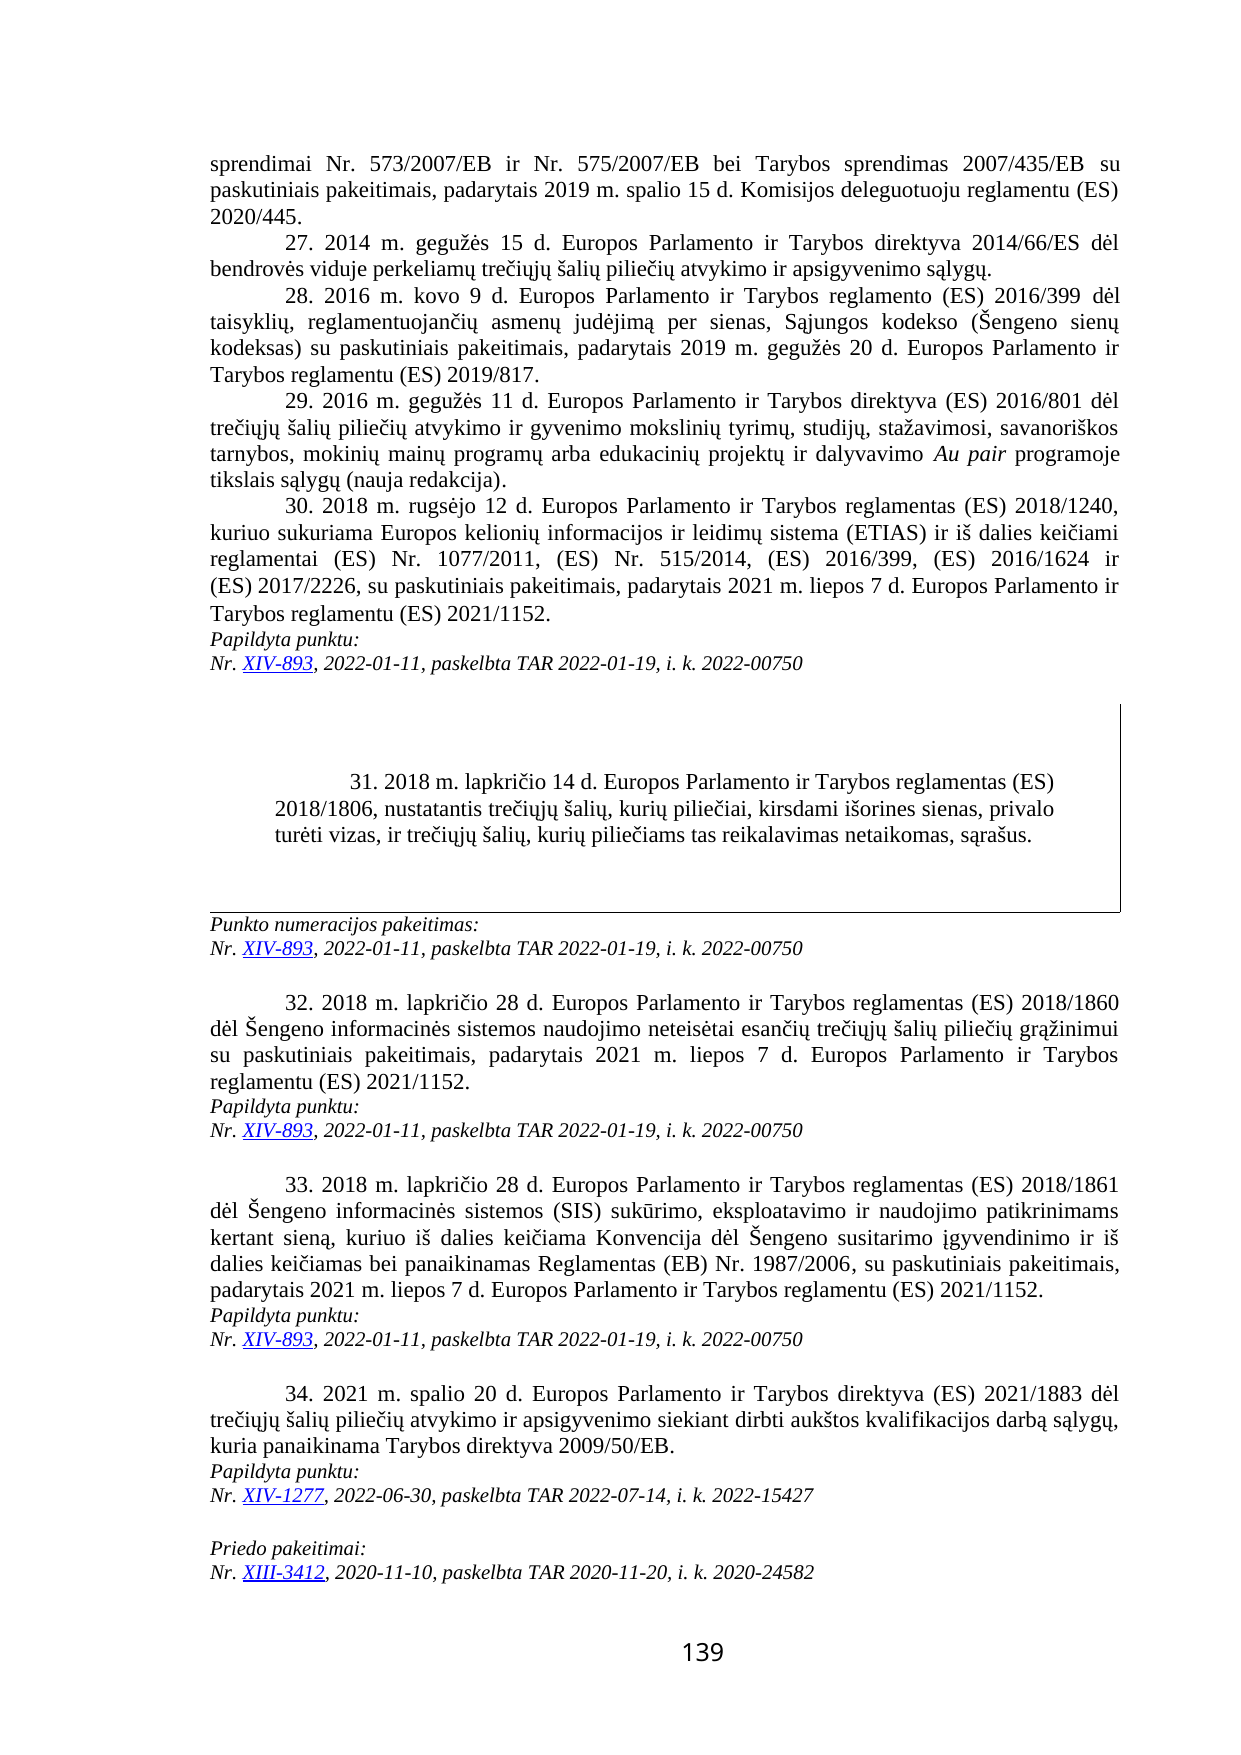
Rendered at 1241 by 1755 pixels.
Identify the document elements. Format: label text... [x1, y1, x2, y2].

text Punkto numeracijos pakeitimas: [210, 912, 1120, 936]
text Nr. XIV-893, 2022-01-11, paskelbta TAR 2022-01-19, i. k. 2022-00750 [210, 651, 1120, 675]
text 30. 2018 m. rugsėjo 12 d. Europos Parlamento ir Tarybos reglamentas (ES) 2018/1240, kuriuo sukuriama Europos kelionių informacijos ir leidimų sistema (ETIAS) ir iš dalies keičiami reglamentai (ES) Nr. 1077/2011, (ES) Nr. 515/2014, (ES) 2016/399, (ES) 2016/1624 ir (ES) 2017/2226, su paskutiniais pakeitimais, padarytais 2021 m. liepos 7 d. Europos Parlamento ir Tarybos reglamentu (ES) 2021/1152. [210, 493, 1120, 627]
text 31. 2018 m. lapkričio 14 d. Europos Parlamento ir Tarybos reglamentas (ES) 2018/1806, nustatantis trečiųjų šalių, kurių piliečiai, kirsdami išorines sienas, privalo turėti vizas, ir trečiųjų šalių, kurių piliečiams tas reikalavimas netaikomas, sąrašus. [210, 704, 1120, 912]
text Papildyta punktu: [210, 1459, 1120, 1483]
text 28. 2016 m. kovo 9 d. Europos Parlamento ir Tarybos reglamento (ES) 2016/399 dėl taisyklių, reglamentuojančių asmenų judėjimą per sienas, Sąjungos kodekso (Šengeno sienų kodeksas) su paskutiniais pakeitimais, padarytais 2019 m. gegužės 20 d. Europos Parlamento ir Tarybos reglamentu (ES) 2019/817. [210, 282, 1120, 387]
text 29. 2016 m. gegužės 11 d. Europos Parlamento ir Tarybos direktyva (ES) 2016/801 dėl trečiųjų šalių piliečių atvykimo ir gyvenimo mokslinių tyrimų, studijų, stažavimosi, savanoriškos tarnybos, mokinių mainų programų arba edukacinių projektų ir dalyvavimo Au pair programoje tikslais sąlygų (nauja redakcija). [210, 387, 1120, 493]
text 33. 2018 m. lapkričio 28 d. Europos Parlamento ir Tarybos reglamentas (ES) 2018/1861 dėl Šengeno informacinės sistemos (SIS) sukūrimo, eksploatavimo ir naudojimo patikrinimams kertant sieną, kuriuo iš dalies keičiama Konvencija dėl Šengeno susitarimo įgyvendinimo ir iš dalies keičiamas bei panaikinamas Reglamentas (EB) Nr. 1987/2006, su paskutiniais pakeitimais, padarytais 2021 m. liepos 7 d. Europos Parlamento ir Tarybos reglamentu (ES) 2021/1152. [210, 1171, 1120, 1303]
text sprendimai Nr. 573/2007/EB ir Nr. 575/2007/EB bei Tarybos sprendimas 2007/435/EB su paskutiniais pakeitimais, padarytais 2019 m. spalio 15 d. Komisijos deleguotuoju reglamentu (ES) 2020/445. [210, 150, 1120, 229]
text Nr. XIV-893, 2022-01-11, paskelbta TAR 2022-01-19, i. k. 2022-00750 [210, 1118, 1120, 1142]
text 32. 2018 m. lapkričio 28 d. Europos Parlamento ir Tarybos reglamentas (ES) 2018/1860 dėl Šengeno informacinės sistemos naudojimo neteisėtai esančių trečiųjų šalių piliečių grąžinimui su paskutiniais pakeitimais, padarytais 2021 m. liepos 7 d. Europos Parlamento ir Tarybos reglamentu (ES) 2021/1152. [210, 989, 1120, 1094]
text Papildyta punktu: [210, 627, 1120, 651]
text 27. 2014 m. gegužės 15 d. Europos Parlamento ir Tarybos direktyva 2014/66/ES dėl bendrovės viduje perkeliamų trečiųjų šalių piliečių atvykimo ir apsigyvenimo sąlygų. [210, 229, 1120, 282]
text Papildyta punktu: [210, 1303, 1120, 1327]
text 34. 2021 m. spalio 20 d. Europos Parlamento ir Tarybos direktyva (ES) 2021/1883 dėl trečiųjų šalių piliečių atvykimo ir apsigyvenimo siekiant dirbti aukštos kvalifikacijos darbą sąlygų, kuria panaikinama Tarybos direktyva 2009/50/EB. [210, 1380, 1120, 1459]
text Papildyta punktu: [210, 1094, 1120, 1118]
text Nr. XIII-3412, 2020-11-10, paskelbta TAR 2020-11-20, i. k. 2020-24582 [210, 1560, 1120, 1584]
text Nr. XIV-1277, 2022-06-30, paskelbta TAR 2022-07-14, i. k. 2022-15427 [210, 1483, 1120, 1507]
text Nr. XIV-893, 2022-01-11, paskelbta TAR 2022-01-19, i. k. 2022-00750 [210, 936, 1120, 960]
text Nr. XIV-893, 2022-01-11, paskelbta TAR 2022-01-19, i. k. 2022-00750 [210, 1327, 1120, 1351]
text Priedo pakeitimai: [210, 1536, 1120, 1560]
